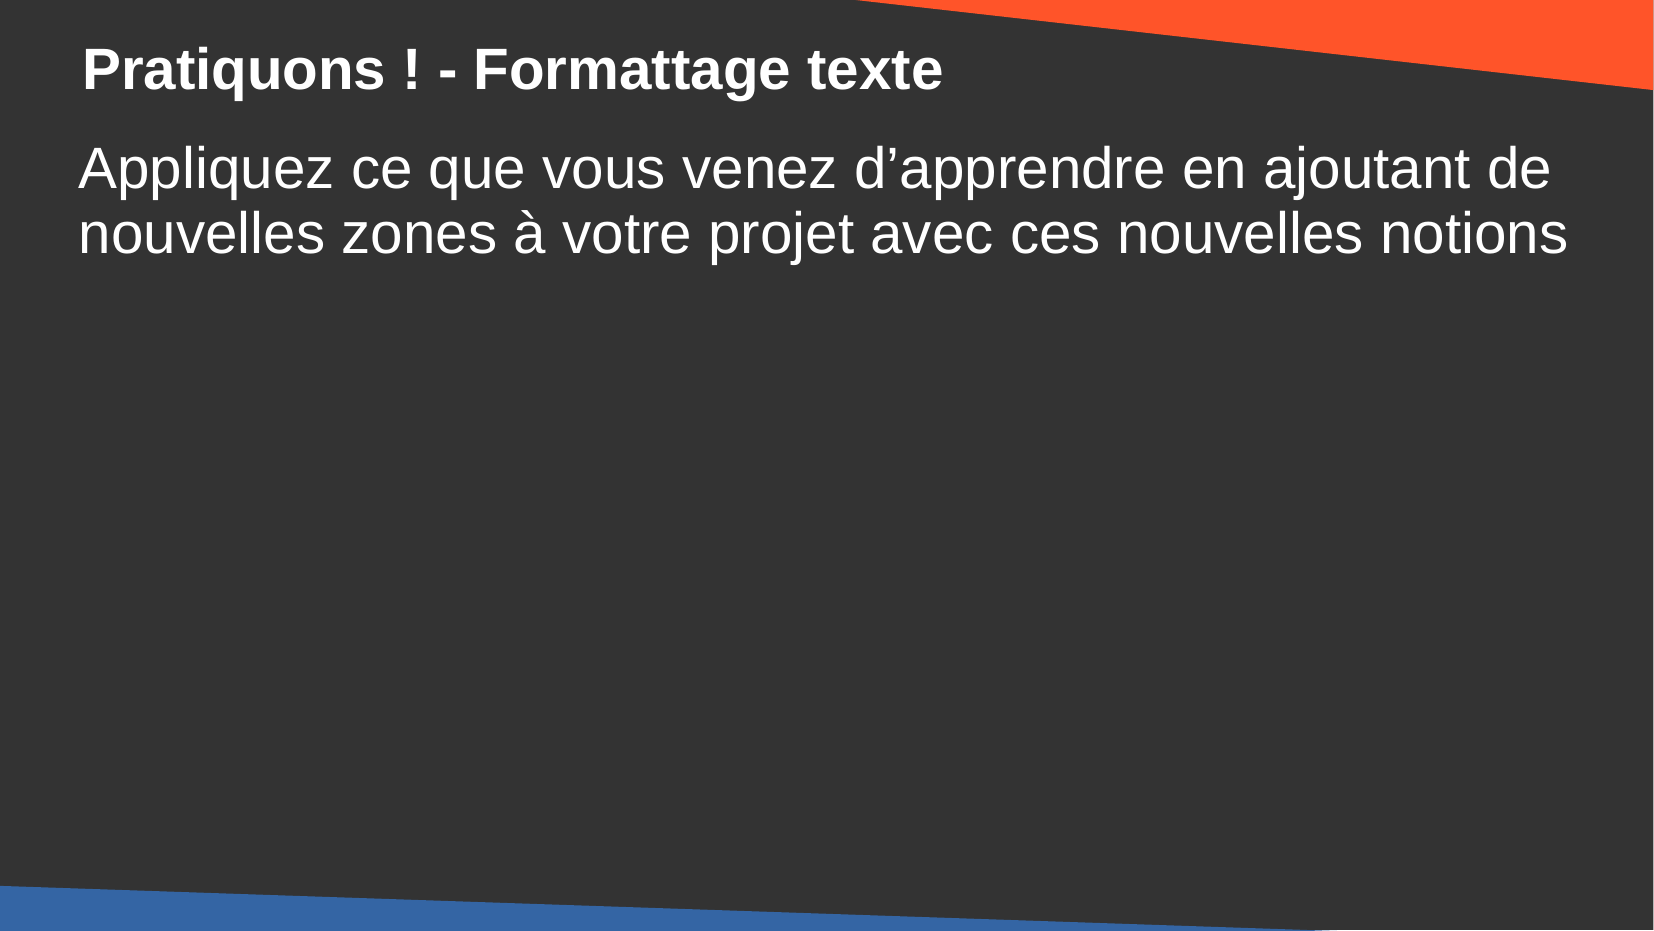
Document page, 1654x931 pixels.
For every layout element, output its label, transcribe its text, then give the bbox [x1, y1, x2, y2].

text_box [855, 0, 1654, 91]
text_box [0, 885, 1337, 931]
title Pratiquons ! - Formattage texte [82, 37, 1571, 114]
list Appliquez ce que vous venez d’apprendre en ajoutant de nouvelles zones à votre projet avec ces nouvelles notions [78, 135, 1618, 721]
